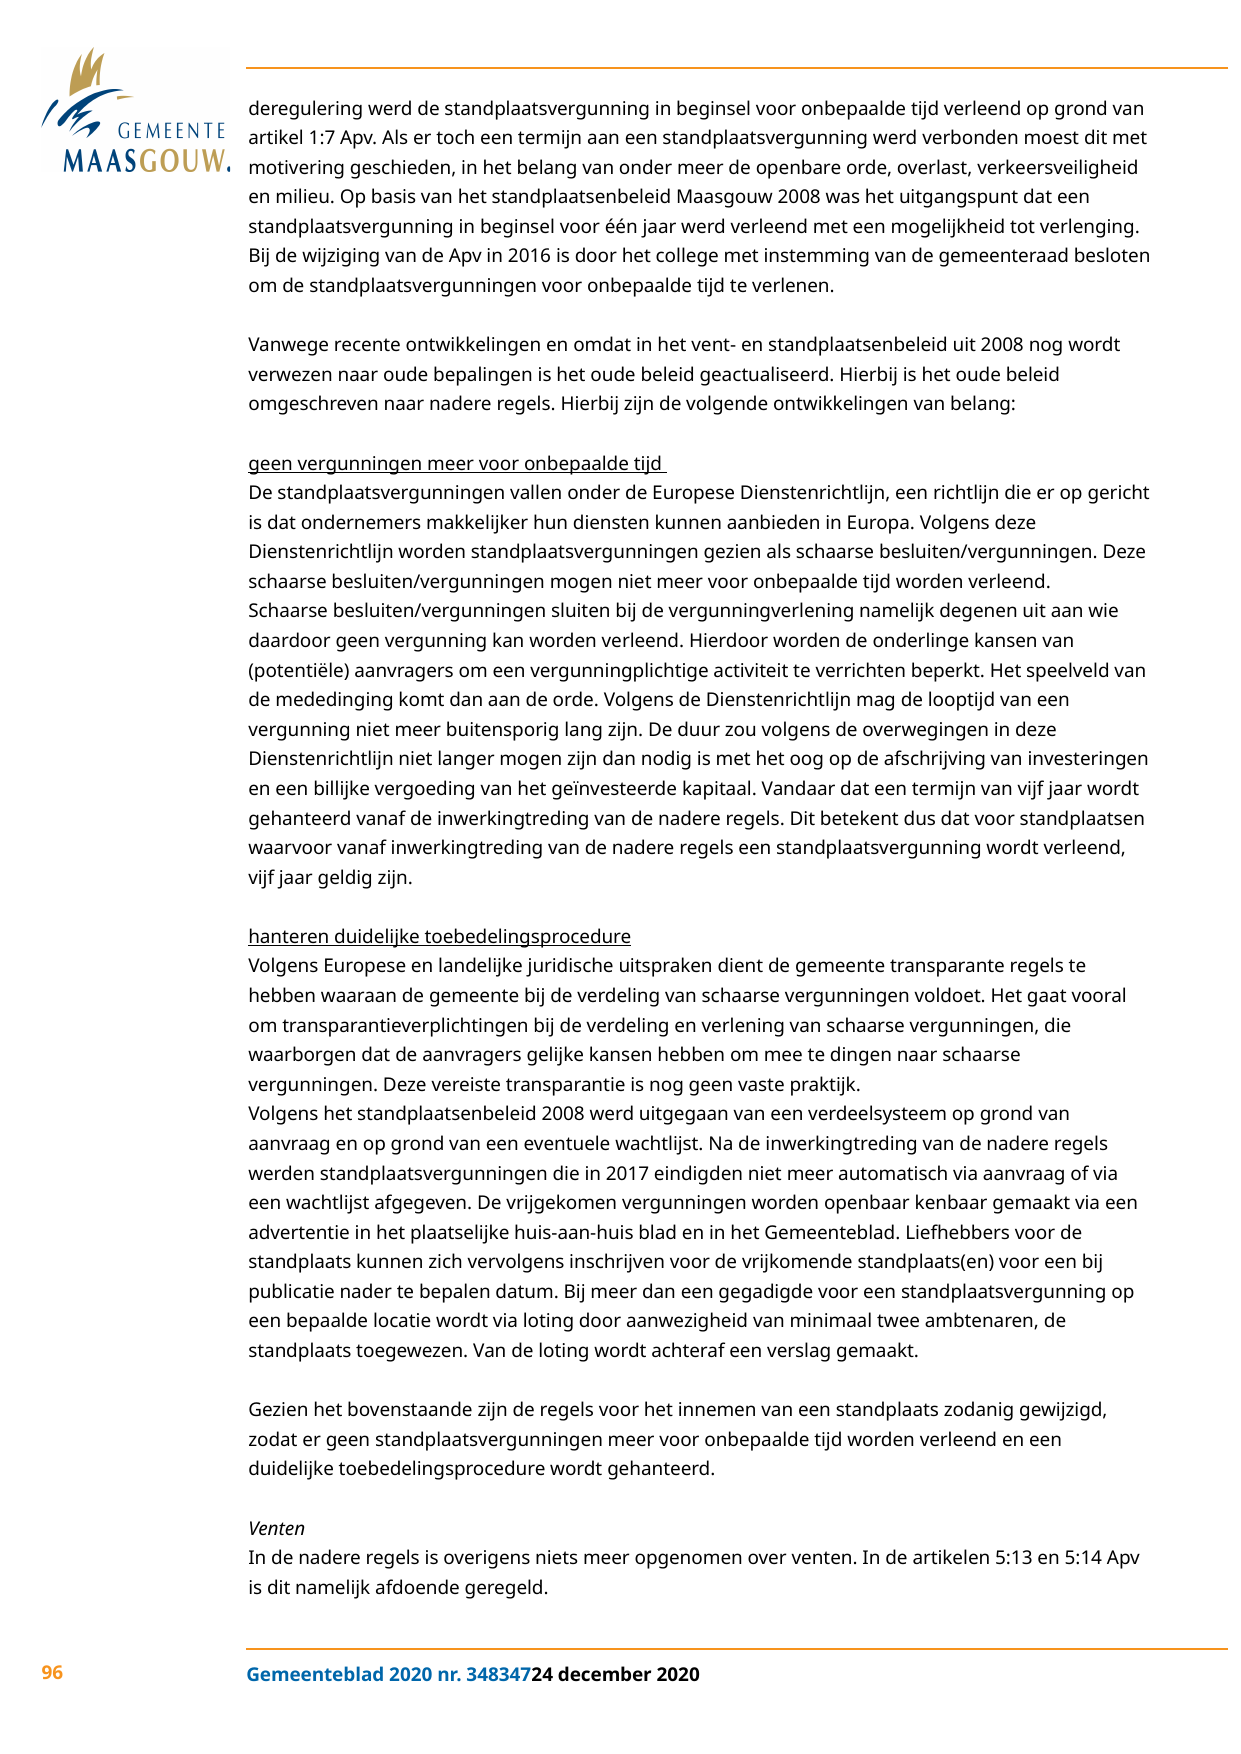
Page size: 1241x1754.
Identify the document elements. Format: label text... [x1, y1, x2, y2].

text Gezien het bovenstaande zijn de regels voor het innemen van een standplaats zodanig gewijzigd, zodat er geen standplaatsvergunningen meer voor onbepaalde tijd worden verleend en een duidelijke toebedelingsprocedure wordt gehanteerd. [248, 1396, 1152, 1481]
text De standplaatsvergunningen vallen onder de Europese Dienstenrichtlijn, een richtlijn die er op gericht is dat ondernemers makkelijker hun diensten kunnen aanbieden in Europa. Volgens deze Dienstenrichtlijn worden standplaatsvergunningen gezien als schaarse besluiten/vergunningen. Deze schaarse besluiten/vergunningen mogen niet meer voor onbepaalde tijd worden verleend. [248, 479, 1152, 594]
text Venten [248, 1515, 1152, 1541]
text In de nadere regels is overigens niets meer opgenomen over venten. In de artikelen 5:13 en 5:14 Apv is dit namelijk afdoende geregeld. [248, 1544, 1152, 1600]
text Schaarse besluiten/vergunningen sluiten bij de vergunningverlening namelijk degenen uit aan wie daardoor geen vergunning kan worden verleend. Hierdoor worden de onderlinge kansen van (potentiële) aanvragers om een vergunningplichtige activiteit te verrichten beperkt. Het speelveld van de mededinging komt dan aan de orde. Volgens de Dienstenrichtlijn mag de looptijd van een vergunning niet meer buitensporig lang zijn. De duur zou volgens de overwegingen in deze Dienstenrichtlijn niet langer mogen zijn dan nodig is met het oog op de afschrijving van investeringen en een billijke vergoeding van het geïnvesteerde kapitaal. Vandaar dat een termijn van vijf jaar wordt gehanteerd vanaf de inwerkingtreding van de nadere regels. Dit betekent dus dat voor standplaatsen waarvoor vanaf inwerkingtreding van de nadere regels een standplaatsvergunning wordt verleend, vijf jaar geldig zijn. [248, 598, 1152, 890]
text Volgens het standplaatsenbeleid 2008 werd uitgegaan van een verdeelsysteem op grond van aanvraag en op grond van een eventuele wachtlijst. Na de inwerkingtreding van de nadere regels werden standplaatsvergunningen die in 2017 eindigden niet meer automatisch via aanvraag of via een wachtlijst afgegeven. De vrijgekomen vergunningen worden openbaar kenbaar gemaakt via een advertentie in het plaatselijke huis-aan-huis blad en in het Gemeenteblad. Liefhebbers voor de standplaats kunnen zich vervolgens inschrijven voor de vrijkomende standplaats(en) voor een bij publicatie nader te bepalen datum. Bij meer dan een gegadigde voor een standplaatsvergunning op een bepaalde locatie wordt via loting door aanwezigheid van minimaal twee ambtenaren, de standplaats toegewezen. Van de loting wordt achteraf een verslag gemaakt. [248, 1101, 1152, 1363]
text deregulering werd de standplaatsvergunning in beginsel voor onbepaalde tijd verleend op grond van artikel 1:7 Apv. Als er toch een termijn aan een standplaatsvergunning werd verbonden moest dit met motivering geschieden, in het belang van onder meer de openbare orde, overlast, verkeersveiligheid en milieu. Op basis van het standplaatsenbeleid Maasgouw 2008 was het uitgangspunt dat een standplaatsvergunning in beginsel voor één jaar werd verleend met een mogelijkheid tot verlenging. Bij de wijziging van de Apv in 2016 is door het college met instemming van de gemeenteraad besloten om de standplaatsvergunningen voor onbepaalde tijd te verlenen. [248, 95, 1152, 298]
text hanteren duidelijke toebedelingsprocedure [248, 923, 1152, 949]
text Volgens Europese en landelijke juridische uitspraken dient de gemeente transparante regels te hebben waaraan de gemeente bij de verdeling van schaarse vergunningen voldoet. Het gaat vooral om transparantieverplichtingen bij de verdeling en verlening van schaarse vergunningen, die waarborgen dat de aanvragers gelijke kansen hebben om mee te dingen naar schaarse vergunningen. Deze vereiste transparantie is nog geen vaste praktijk. [248, 953, 1152, 1097]
text Vanwege recente ontwikkelingen en omdat in het vent- en standplaatsenbeleid uit 2008 nog wordt verwezen naar oude bepalingen is het oude beleid geactualiseerd. Hierbij is het oude beleid omgeschreven naar nadere regels. Hierbij zijn de volgende ontwikkelingen van belang: [248, 331, 1152, 416]
text geen vergunningen meer voor onbepaalde tijd [248, 450, 1152, 476]
picture [41, 47, 231, 172]
